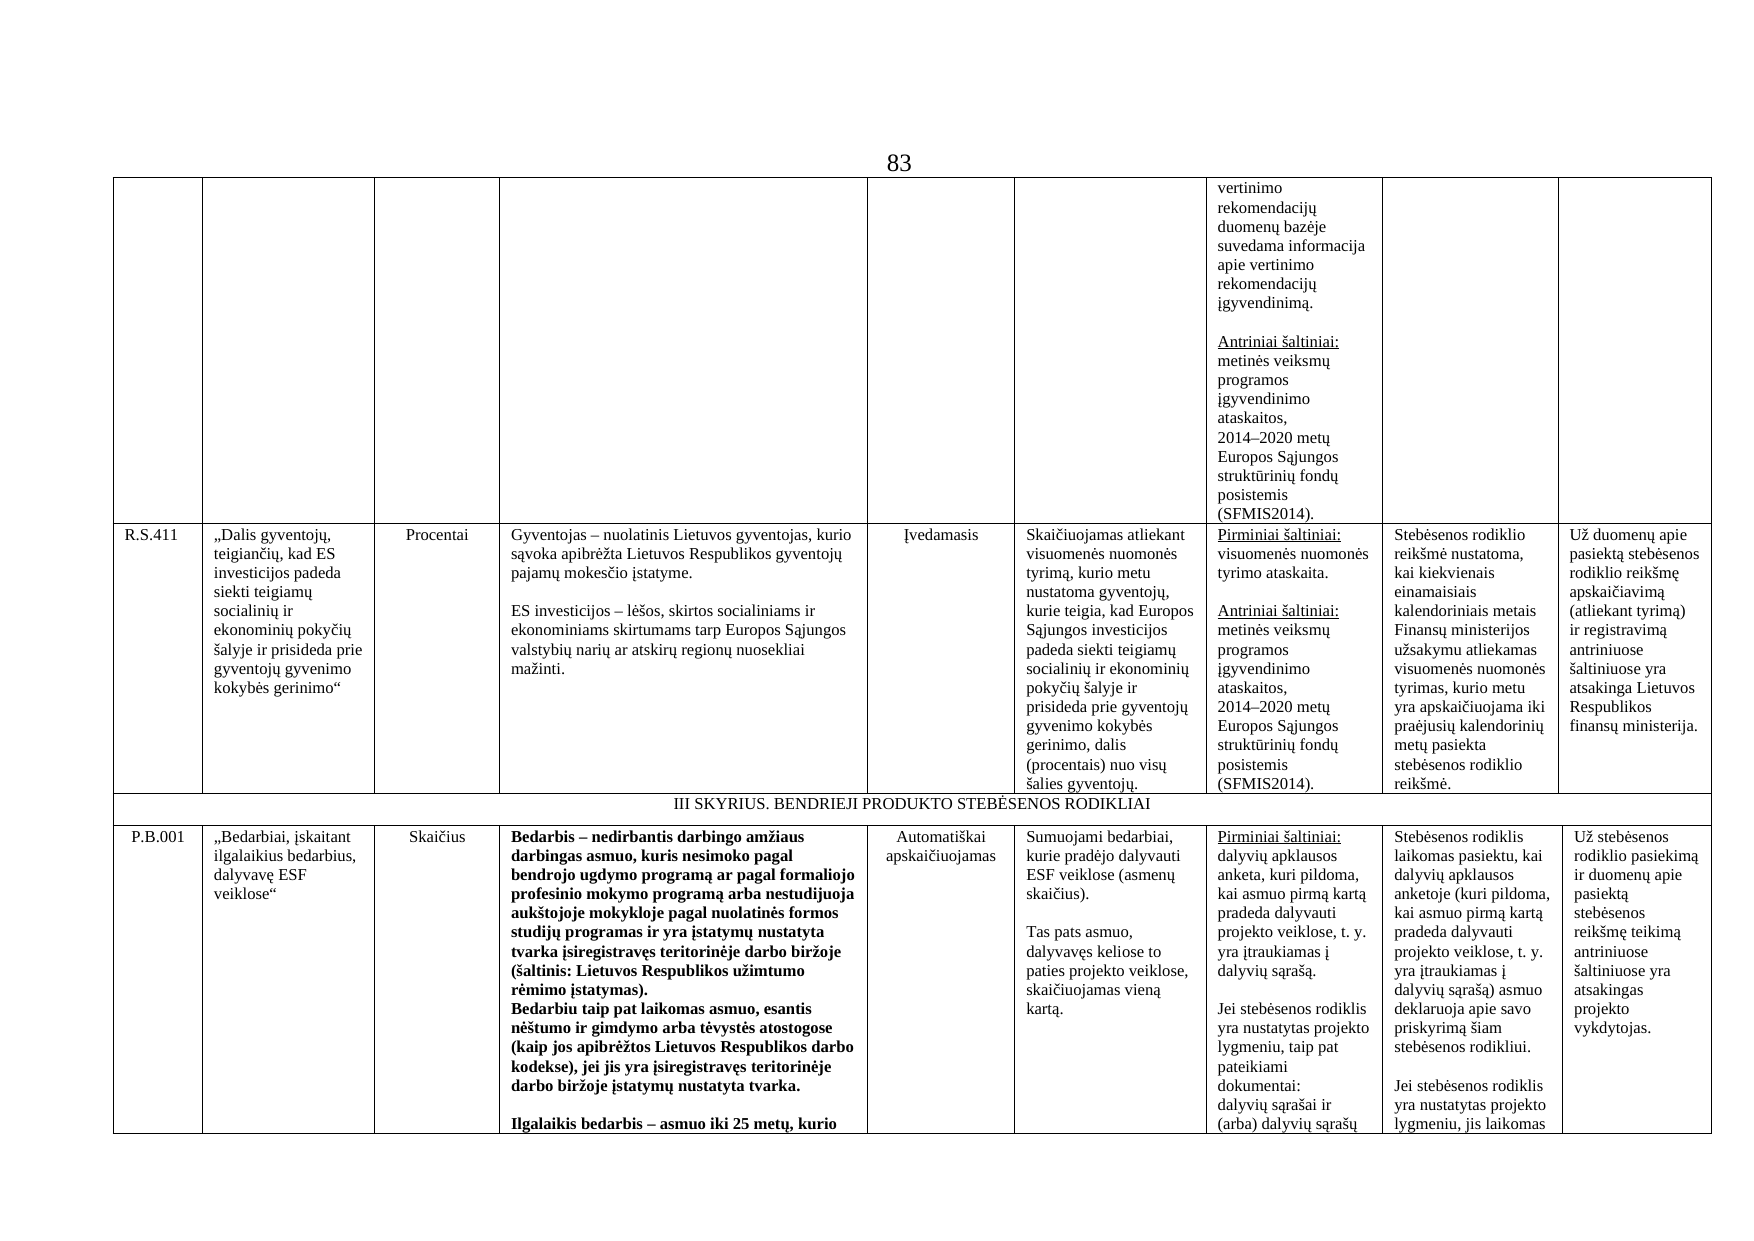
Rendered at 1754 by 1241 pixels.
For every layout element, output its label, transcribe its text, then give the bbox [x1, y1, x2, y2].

table_cell Pirminiai šaltiniai: dalyvių apklausos anketa, kuri pildoma, kai asmuo pirmą kartą pradeda dalyvauti projekto veiklose, t. y. yra įtraukiamas į dalyvių sąrašą. Jei stebėsenos rodiklis yra nustatytas projekto lygmeniu, taip pat pateikiami dokumentai: dalyvių sąrašai ir (arba) dalyvių sąrašų [1207, 826, 1382, 1133]
table_cell Skaičius [375, 826, 499, 1133]
table_cell Sumuojami bedarbiai, kurie pradėjo dalyvauti ESF veiklose (asmenų skaičius). Tas pats asmuo, dalyvavęs keliose to paties projekto veiklose, skaičiuojamas vieną kartą. [1015, 826, 1206, 1133]
table_cell [868, 178, 1014, 523]
table_cell [375, 178, 499, 523]
table_cell [1383, 178, 1558, 523]
table_cell III SKYRIUS. BENDRIEJI PRODUKTO STEBĖSENOS RODIKLIAI [114, 794, 1711, 825]
table_cell [203, 178, 374, 523]
table_cell Automatiškai apskaičiuojamas [868, 826, 1014, 1133]
table_cell [1015, 178, 1206, 523]
table_cell „Bedarbiai, įskaitant ilgalaikius bedarbius, dalyvavę ESF veiklose“ [203, 826, 374, 1133]
table_cell Stebėsenos rodiklis laikomas pasiektu, kai dalyvių apklausos anketoje (kuri pildoma, kai asmuo pirmą kartą pradeda dalyvauti projekto veiklose, t. y. yra įtraukiamas į dalyvių sąrašą) asmuo deklaruoja apie savo priskyrimą šiam stebėsenos rodikliui. Jei stebėsenos rodiklis yra nustatytas projekto lygmeniu, jis laikomas [1383, 826, 1562, 1133]
table_cell Įvedamasis [868, 524, 1014, 793]
table_cell Už duomenų apie pasiektą stebėsenos rodiklio reikšmę apskaičiavimą (atliekant tyrimą) ir registravimą antriniuose šaltiniuose yra atsakinga Lietuvos Respublikos finansų ministerija. [1559, 524, 1711, 793]
table_cell P.B.001 [114, 826, 202, 1133]
table_cell [500, 178, 867, 523]
table_cell „Dalis gyventojų, teigiančių, kad ES investicijos padeda siekti teigiamų socialinių ir ekonominių pokyčių šalyje ir prisideda prie gyventojų gyvenimo kokybės gerinimo“ [203, 524, 374, 793]
table_cell R.S.411 [114, 524, 202, 793]
table_cell Už stebėsenos rodiklio pasiekimą ir duomenų apie pasiektą stebėsenos reikšmę teikimą antriniuose šaltiniuose yra atsakingas projekto vykdytojas. [1563, 826, 1711, 1133]
table_cell Pirminiai šaltiniai: visuomenės nuomonės tyrimo ataskaita. Antriniai šaltiniai: metinės veiksmų programos įgyvendinimo ataskaitos, 2014–2020 metų Europos Sąjungos struktūrinių fondų posistemis (SFMIS2014). [1207, 524, 1382, 793]
table_cell [114, 178, 202, 523]
table_cell Bedarbis – nedirbantis darbingo amžiaus darbingas asmuo, kuris nesimoko pagal bendrojo ugdymo programą ar pagal formaliojo profesinio mokymo programą arba nestudijuoja aukštojoje mokykloje pagal nuolatinės formos studijų programas ir yra įstatymų nustatyta tvarka įsiregistravęs teritorinėje darbo biržoje (šaltinis: Lietuvos Respublikos užimtumo rėmimo įstatymas). Bedarbiu taip pat laikomas asmuo, esantis nėštumo ir gimdymo arba tėvystės atostogose (kaip jos apibrėžtos Lietuvos Respublikos darbo kodekse), jei jis yra įsiregistravęs teritorinėje darbo biržoje įstatymų nustatyta tvarka. Ilgalaikis bedarbis – asmuo iki 25 metų, kurio [500, 826, 867, 1133]
table_cell Skaičiuojamas atliekant visuomenės nuomonės tyrimą, kurio metu nustatoma gyventojų, kurie teigia, kad Europos Sąjungos investicijos padeda siekti teigiamų socialinių ir ekonominių pokyčių šalyje ir prisideda prie gyventojų gyvenimo kokybės gerinimo, dalis (procentais) nuo visų šalies gyventojų. [1015, 524, 1206, 793]
table_cell vertinimo rekomendacijų duomenų bazėje suvedama informacija apie vertinimo rekomendacijų įgyvendinimą. Antriniai šaltiniai: metinės veiksmų programos įgyvendinimo ataskaitos, 2014–2020 metų Europos Sąjungos struktūrinių fondų posistemis (SFMIS2014). [1207, 178, 1382, 523]
table_cell Gyventojas – nuolatinis Lietuvos gyventojas, kurio sąvoka apibrėžta Lietuvos Respublikos gyventojų pajamų mokesčio įstatyme. ES investicijos – lėšos, skirtos socialiniams ir ekonominiams skirtumams tarp Europos Sąjungos valstybių narių ar atskirų regionų nuosekliai mažinti. [500, 524, 867, 793]
table_cell Procentai [375, 524, 499, 793]
table_cell [1559, 178, 1711, 523]
table_cell Stebėsenos rodiklio reikšmė nustatoma, kai kiekvienais einamaisiais kalendoriniais metais Finansų ministerijos užsakymu atliekamas visuomenės nuomonės tyrimas, kurio metu yra apskaičiuojama iki praėjusių kalendorinių metų pasiekta stebėsenos rodiklio reikšmė. [1383, 524, 1558, 793]
